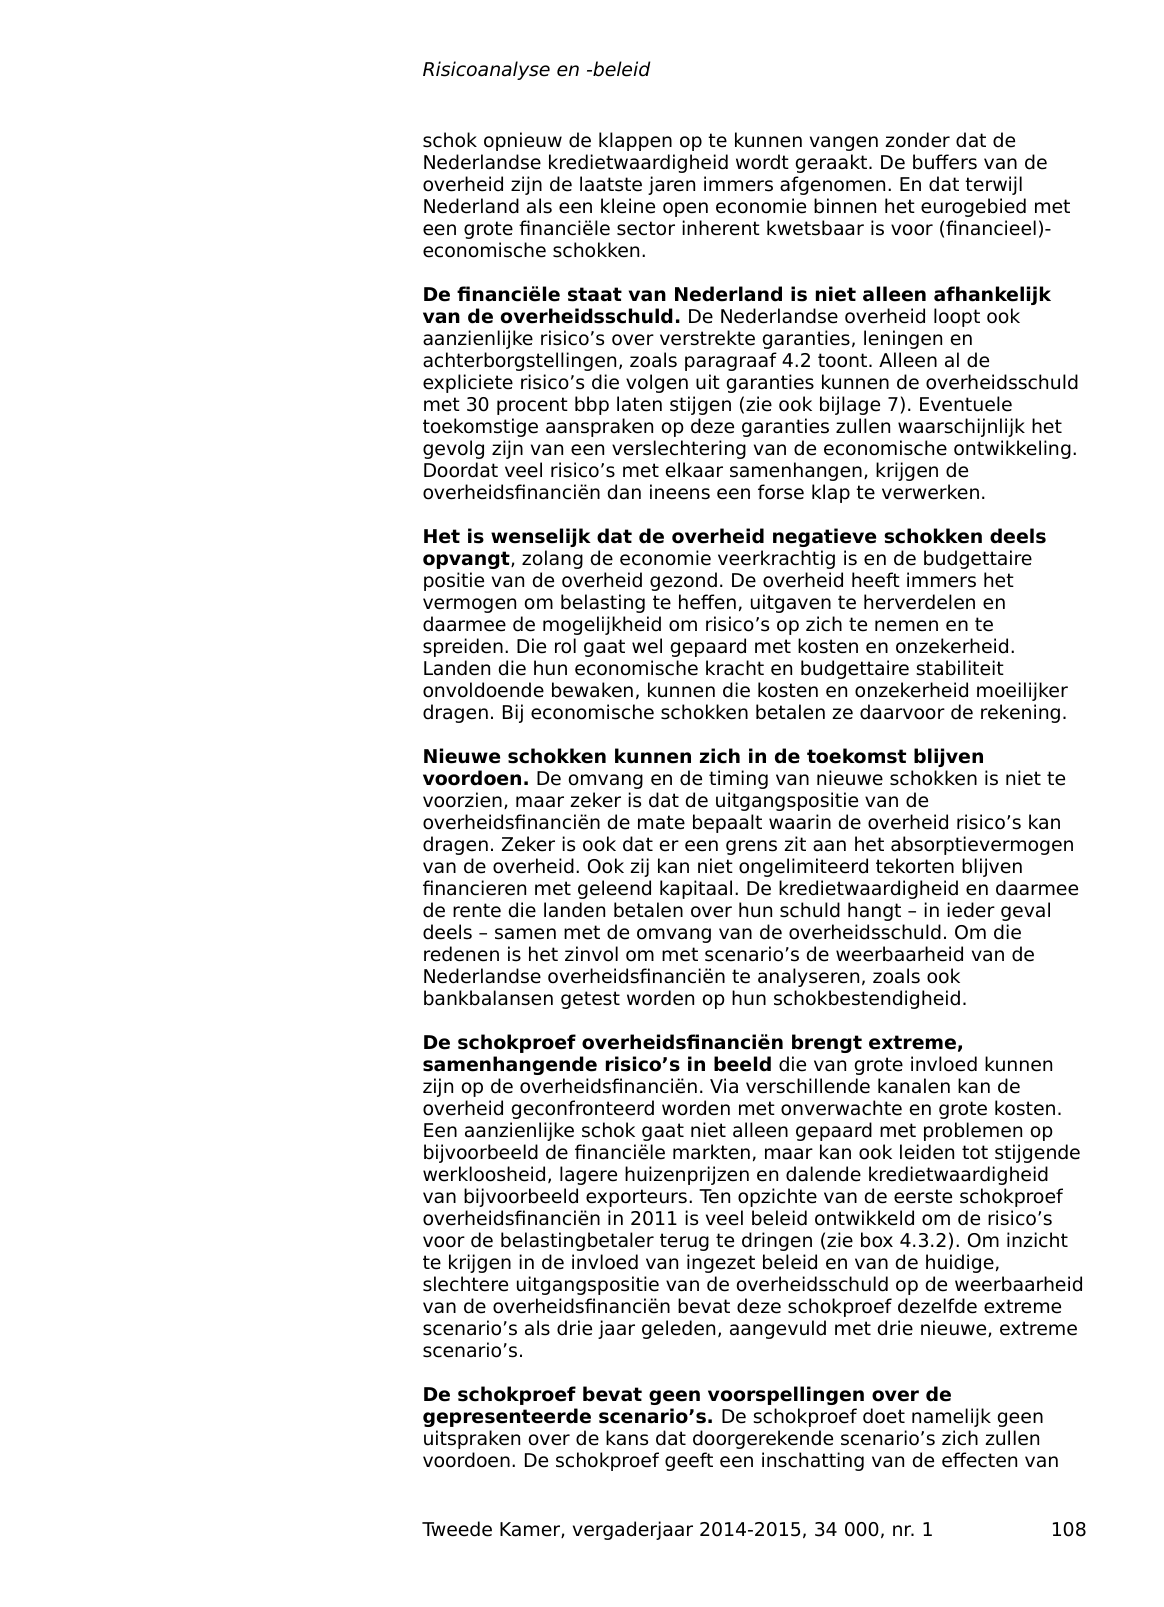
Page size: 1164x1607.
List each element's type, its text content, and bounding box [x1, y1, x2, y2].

text De financiële staat van Nederland is niet alleen afhankelijk van de overheidsschuld. De Nederlandse overheid loopt ook aanzienlijke risico’s over verstrekte garanties, leningen en achterborgstellingen, zoals paragraaf 4.2 toont. Alleen al de expliciete risico’s die volgen uit garanties kunnen de overheidsschuld met 30 procent bbp laten stijgen (zie ook bijlage 7). Eventuele toekomstige aanspraken op deze garanties zullen waarschijnlijk het gevolg zijn van een verslechtering van de economische ontwikkeling. Doordat veel risico’s met elkaar samenhangen, krijgen de overheidsfinanciën dan ineens een forse klap te verwerken. [422, 284, 1087, 504]
text schok opnieuw de klappen op te kunnen vangen zonder dat de Nederlandse kredietwaardigheid wordt geraakt. De buffers van de overheid zijn de laatste jaren immers afgenomen. En dat terwijl Nederland als een kleine open economie binnen het eurogebied met een grote financiële sector inherent kwetsbaar is voor (financieel)-economische schokken. [422, 130, 1087, 262]
text Het is wenselijk dat de overheid negatieve schokken deels opvangt, zolang de economie veerkrachtig is en de budgettaire positie van de overheid gezond. De overheid heeft immers het vermogen om belasting te heffen, uitgaven te herverdelen en daarmee de mogelijkheid om risico’s op zich te nemen en te spreiden. Die rol gaat wel gepaard met kosten en onzekerheid. Landen die hun economische kracht en budgettaire stabiliteit onvoldoende bewaken, kunnen die kosten en onzekerheid moeilijker dragen. Bij economische schokken betalen ze daarvoor de rekening. [422, 526, 1087, 724]
text De schokproef overheidsfinanciën brengt extreme, samenhangende risico’s in beeld die van grote invloed kunnen zijn op de overheidsfinanciën. Via verschillende kanalen kan de overheid geconfronteerd worden met onverwachte en grote kosten. Een aanzienlijke schok gaat niet alleen gepaard met problemen op bijvoorbeeld de financiële markten, maar kan ook leiden tot stijgende werkloosheid, lagere huizenprijzen en dalende kredietwaardigheid van bijvoorbeeld exporteurs. Ten opzichte van de eerste schokproef overheidsfinanciën in 2011 is veel beleid ontwikkeld om de risico’s voor de belastingbetaler terug te dringen (zie box 4.3.2). Om inzicht te krijgen in de invloed van ingezet beleid en van de huidige, slechtere uitgangspositie van de overheidsschuld op de weerbaarheid van de overheidsfinanciën bevat deze schokproef dezelfde extreme scenario’s als drie jaar geleden, aangevuld met drie nieuwe, extreme scenario’s. [422, 1032, 1087, 1362]
text Nieuwe schokken kunnen zich in de toekomst blijven voordoen. De omvang en de timing van nieuwe schokken is niet te voorzien, maar zeker is dat de uitgangspositie van de overheidsfinanciën de mate bepaalt waarin de overheid risico’s kan dragen. Zeker is ook dat er een grens zit aan het absorptievermogen van de overheid. Ook zij kan niet ongelimiteerd tekorten blijven financieren met geleend kapitaal. De kredietwaardigheid en daarmee de rente die landen betalen over hun schuld hangt – in ieder geval deels – samen met de omvang van de overheidsschuld. Om die redenen is het zinvol om met scenario’s de weerbaarheid van de Nederlandse overheidsfinanciën te analyseren, zoals ook bankbalansen getest worden op hun schokbestendigheid. [422, 746, 1087, 1010]
text De schokproef bevat geen voorspellingen over de gepresenteerde scenario’s. De schokproef doet namelijk geen uitspraken over de kans dat doorgerekende scenario’s zich zullen voordoen. De schokproef geeft een inschatting van de effecten van [422, 1384, 1087, 1472]
